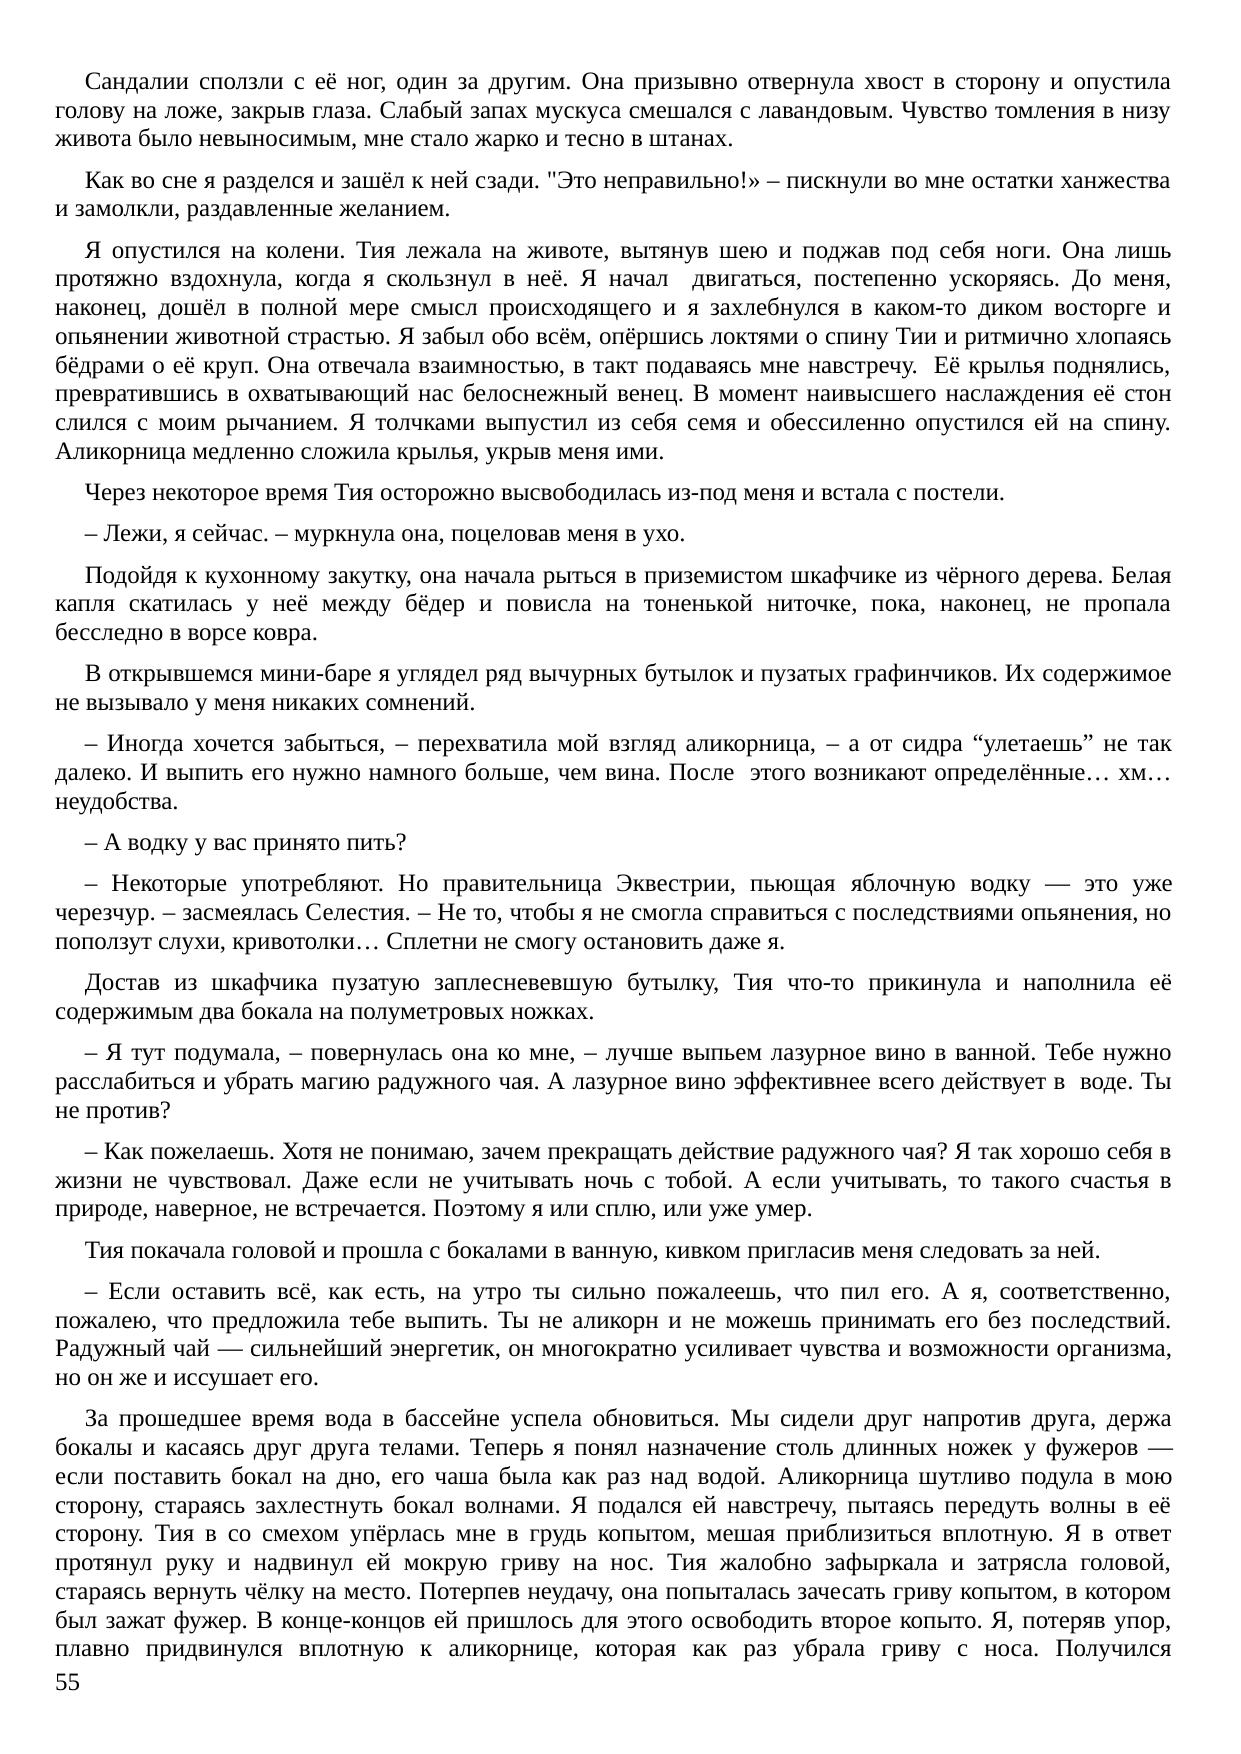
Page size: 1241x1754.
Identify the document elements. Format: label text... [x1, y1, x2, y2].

text Я опустился на колени. Тия лежала на животе, вытянув шею и поджав под себя ноги. Она лишь протяжно вздохнула, когда я скользнул в неё. Я начал двигаться, постепенно ускоряясь. До меня, наконец, дошёл в полной мере смысл происходящего и я захлебнулся в каком-то диком восторге и опьянении животной страстью. Я забыл обо всём, опёршись локтями о спину Тии и ритмично хлопаясь бёдрами о её круп. Она отвечала взаимностью, в такт подаваясь мне навстречу. Её крылья поднялись, превратившись в охватывающий нас белоснежный венец. В момент наивысшего наслаждения её стон слился с моим рычанием. Я толчками выпустил из себя семя и обессиленно опустился ей на спину. Аликорница медленно сложила крылья, укрыв меня ими. [55, 235, 1173, 465]
text – Я тут подумала, – повернулась она ко мне, – лучше выпьем лазурное вино в ванной. Тебе нужно расслабиться и убрать магию радужного чая. А лазурное вино эффективнее всего действует в воде. Ты не против? [55, 1037, 1173, 1123]
text За прошедшее время вода в бассейне успела обновиться. Мы сидели друг напротив друга, держа бокалы и касаясь друг друга телами. Теперь я понял назначение столь длинных ножек у фужеров — если поставить бокал на дно, его чаша была как раз над водой. Аликорница шутливо подула в мою сторону, стараясь захлестнуть бокал волнами. Я подался ей навстречу, пытаясь передуть волны в её сторону. Тия в со смехом упёрлась мне в грудь копытом, мешая приблизиться вплотную. Я в ответ протянул руку и надвинул ей мокрую гриву на нос. Тия жалобно зафыркала и затрясла головой, стараясь вернуть чёлку на место. Потерпев неудачу, она попыталась зачесать гриву копытом, в котором был зажат фужер. В конце-концов ей пришлось для этого освободить второе копыто. Я, потеряв упор, плавно придвинулся вплотную к аликорнице, которая как раз убрала гриву с носа. Получился [55, 1403, 1173, 1662]
text – Если оставить всё, как есть, на утро ты сильно пожалеешь, что пил его. А я, соответственно, пожалею, что предложила тебе выпить. Ты не аликорн и не можешь принимать его без последствий. Радужный чай — сильнейший энергетик, он многократно усиливает чувства и возможности организма, но он же и иссушает его. [55, 1276, 1173, 1391]
text – Некоторые употребляют. Но правительница Эквестрии, пьющая яблочную водку — это уже черезчур. – засмеялась Селестия. – Не то, чтобы я не смогла справиться с последствиями опьянения, но поползут слухи, кривотолки… Сплетни не смогу остановить даже я. [55, 868, 1173, 955]
text – Как пожелаешь. Хотя не понимаю, зачем прекращать действие радужного чая? Я так хорошо себя в жизни не чувствовал. Даже если не учитывать ночь с тобой. А если учитывать, то такого счастья в природе, наверное, не встречается. Поэтому я или сплю, или уже умер. [55, 1136, 1173, 1222]
text Через некоторое время Тия осторожно высвободилась из-под меня и встала с постели. [55, 477, 1173, 506]
text Подойдя к кухонному закутку, она начала рыться в приземистом шкафчике из чёрного дерева. Белая капля скатилась у неё между бёдер и повисла на тоненькой ниточке, пока, наконец, не пропала бесследно в ворсе ковра. [55, 560, 1173, 646]
text Достав из шкафчика пузатую заплесневевшую бутылку, Тия что-то прикинула и наполнила её содержимым два бокала на полуметровых ножках. [55, 967, 1173, 1025]
text – А водку у вас принято пить? [55, 827, 1173, 856]
text – Иногда хочется забыться, – перехватила мой взгляд аликорница, – а от сидра “улетаешь” не так далеко. И выпить его нужно намного больше, чем вина. После этого возникают определённые… хм… неудобства. [55, 728, 1173, 815]
text – Лежи, я сейчас. – муркнула она, поцеловав меня в ухо. [55, 518, 1173, 547]
text Сандалии сползли с её ног, один за другим. Она призывно отвернула хвост в сторону и опустила голову на ложе, закрыв глаза. Слабый запах мускуса смешался с лавандовым. Чувство томления в низу живота было невыносимым, мне стало жарко и тесно в штанах. [55, 66, 1173, 152]
text Тия покачала головой и прошла с бокалами в ванную, кивком пригласив меня следовать за ней. [55, 1235, 1173, 1263]
text В открывшемся мини-баре я углядел ряд вычурных бутылок и пузатых графинчиков. Их содержимое не вызывало у меня никаких сомнений. [55, 658, 1173, 716]
text Как во сне я разделся и зашёл к ней сзади. "Это неправильно!» – пискнули во мне остатки ханжества и замолкли, раздавленные желанием. [55, 165, 1173, 222]
